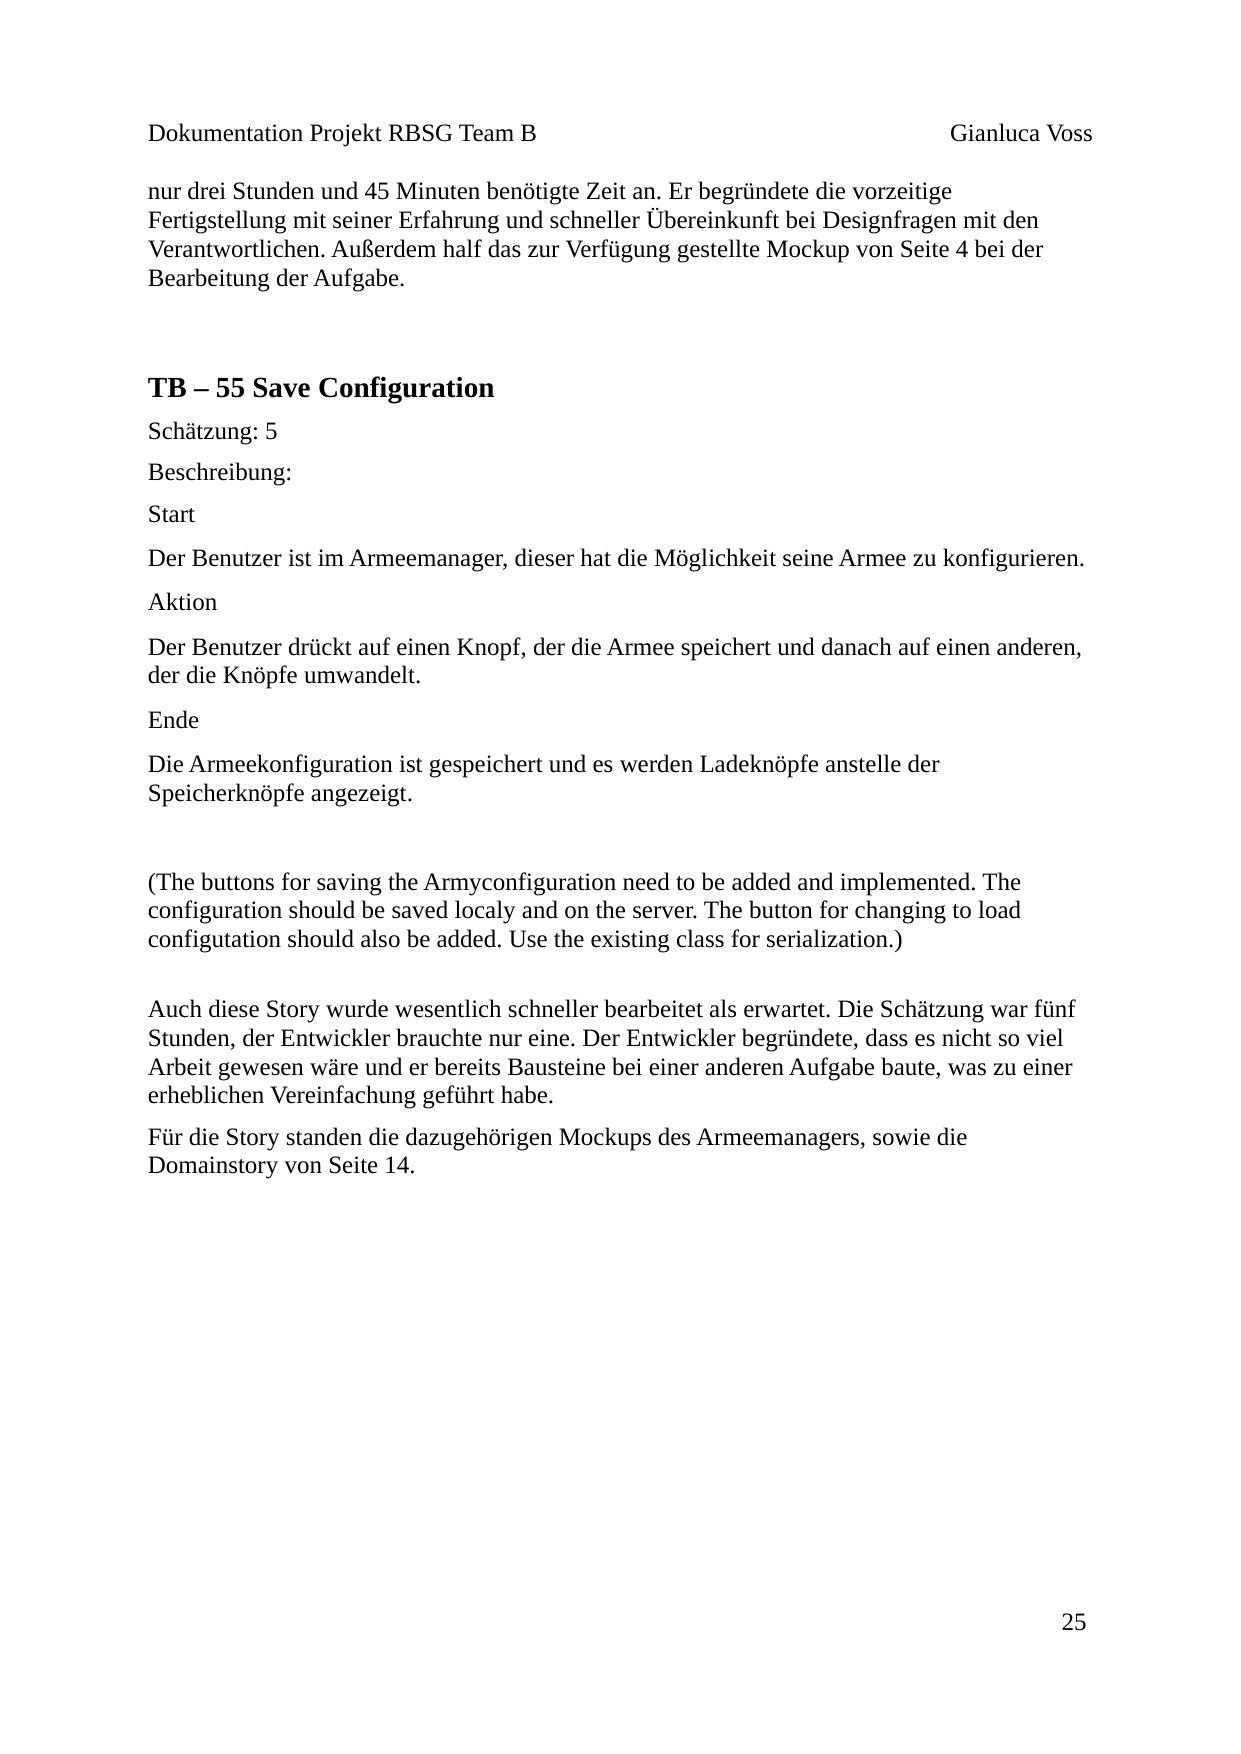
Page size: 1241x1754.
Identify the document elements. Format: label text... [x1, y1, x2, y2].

text Auch diese Story wurde wesentlich schneller bearbeitet als erwartet. Die Schätzung war fünf Stunden, der Entwickler brauchte nur eine. Der Entwickler begründete, dass es nicht so viel Arbeit gewesen wäre und er bereits Bausteine bei einer anderen Aufgabe baute, was zu einer erheblichen Vereinfachung geführt habe. [148, 994, 1093, 1109]
text Schätzung: 5 [148, 416, 1093, 445]
text Ende [148, 705, 1093, 734]
text Der Benutzer ist im Armeemanager, dieser hat die Möglichkeit seine Armee zu konfigurieren. [148, 543, 1093, 572]
text Der Benutzer drückt auf einen Knopf, der die Armee speichert und danach auf einen anderen, der die Knöpfe umwandelt. [148, 632, 1093, 689]
text Start [148, 499, 1093, 527]
text nur drei Stunden und 45 Minuten benötigte Zeit an. Er begründete die vorzeitige Fertigstellung mit seiner Erfahrung und schneller Übereinkunft bei Designfragen mit den Verantwortlichen. Außerdem half das zur Verfügung gestellte Mockup von Seite 4 bei der Bearbeitung der Aufgabe. [148, 176, 1093, 291]
text Die Armeekonfiguration ist gespeichert und es werden Ladeknöpfe anstelle der Speicherknöpfe angezeigt. [148, 749, 1093, 807]
text Beschreibung: [148, 457, 1093, 486]
text Für die Story standen die dazugehörigen Mockups des Armeemanagers, sowie die Domainstory von Seite 14. [148, 1122, 1093, 1179]
subtitle TB – 55 Save Configuration [148, 370, 1093, 404]
text Aktion [148, 587, 1093, 616]
text (The buttons for saving the Armyconfiguration need to be added and implemented. The configuration should be saved localy and on the server. The button for changing to load configutation should also be added. Use the existing class for serialization.) [148, 867, 1093, 953]
